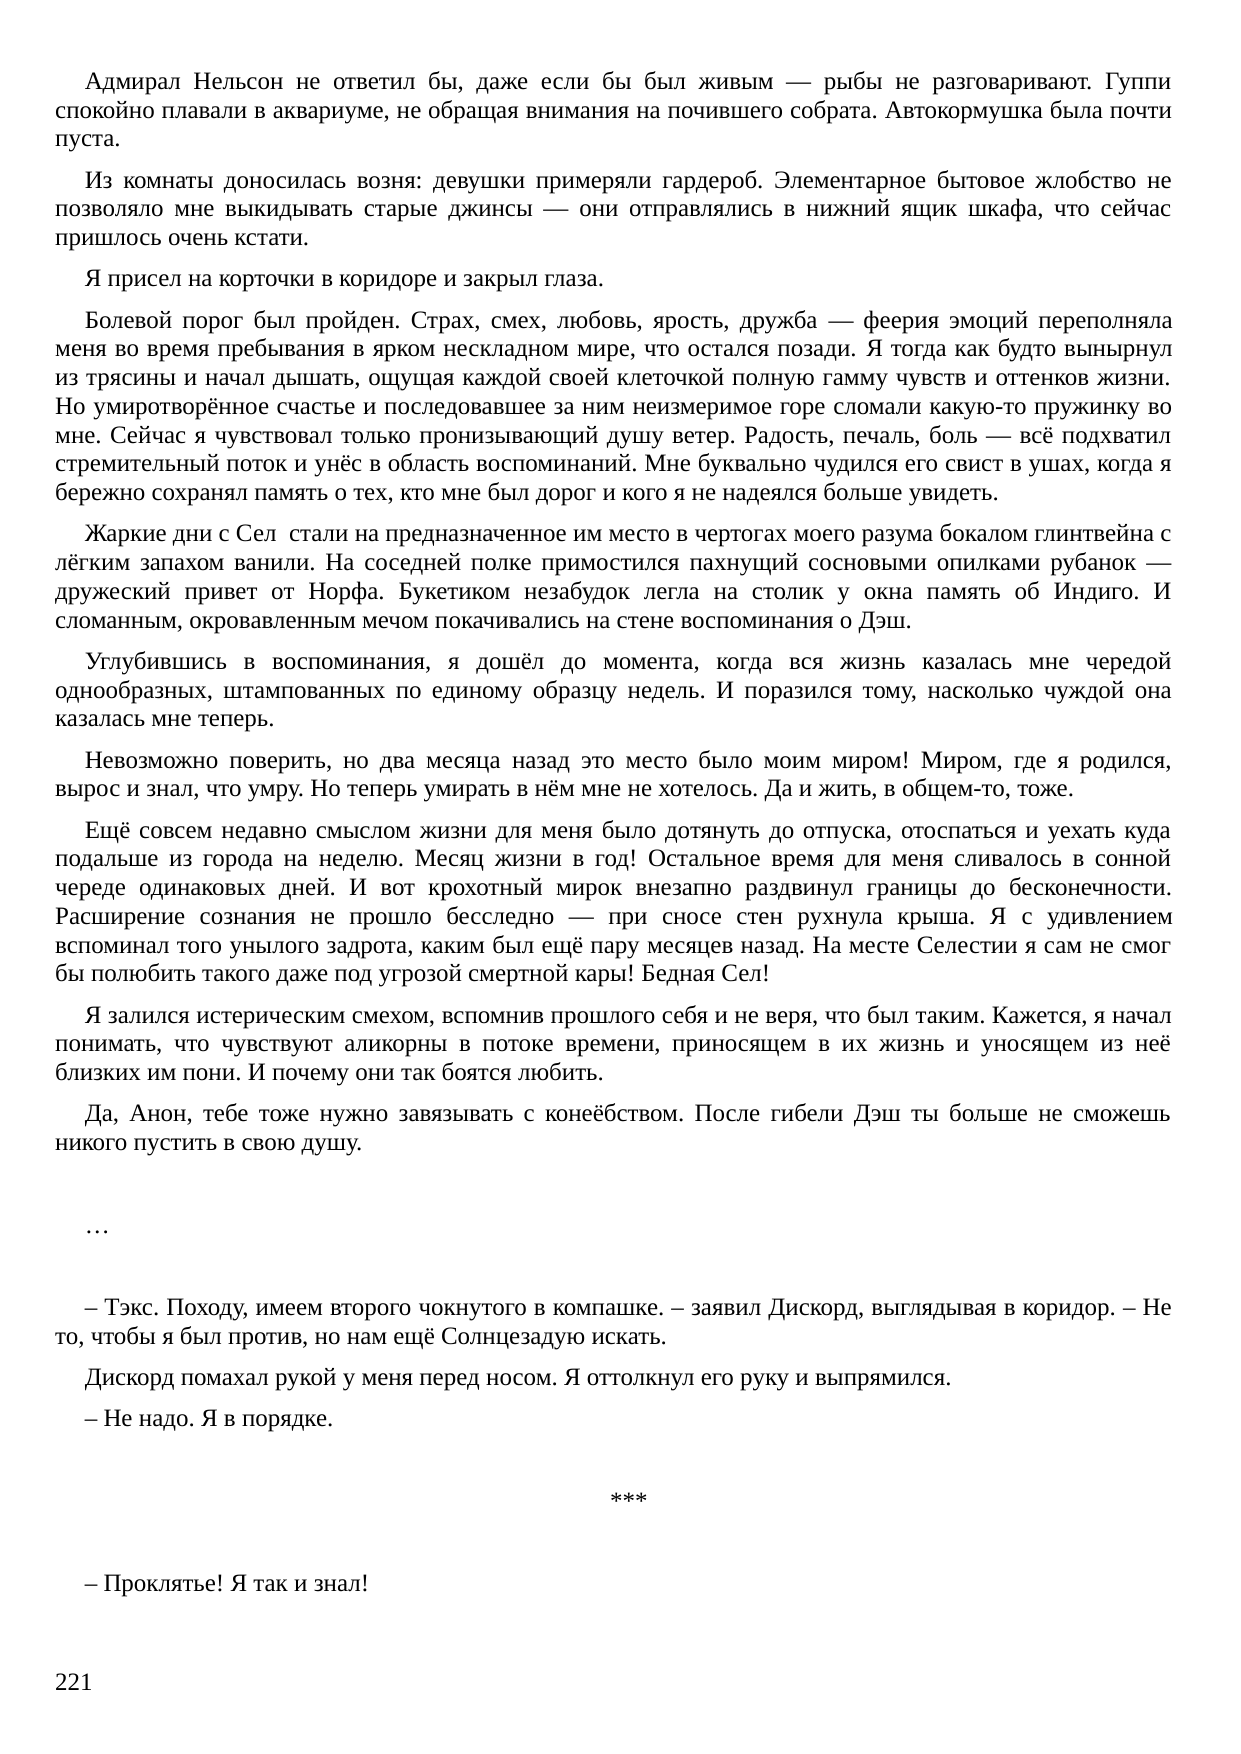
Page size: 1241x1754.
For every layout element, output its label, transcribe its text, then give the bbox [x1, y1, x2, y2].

text Я залился истерическим смехом, вспомнив прошлого себя и не веря, что был таким. Кажется, я начал понимать, что чувствуют аликорны в потоке времени, приносящем в их жизнь и уносящем из неё близких им пони. И почему они так боятся любить. [55, 1000, 1173, 1086]
text Ещё совсем недавно смыслом жизни для меня было дотянуть до отпуска, отоспаться и уехать куда подальше из города на неделю. Месяц жизни в год! Остальное время для меня сливалось в сонной череде одинаковых дней. И вот крохотный мирок внезапно раздвинул границы до бесконечности. Расширение сознания не прошло бесследно — при сносе стен рухнула крыша. Я с удивлением вспоминал того унылого задрота, каким был ещё пару месяцев назад. На месте Селестии я сам не смог бы полюбить такого даже под угрозой смертной кары! Бедная Сел! [55, 815, 1173, 987]
text Да, Анон, тебе тоже нужно завязывать с конеёбством. После гибели Дэш ты больше не сможешь никого пустить в свою душу. [55, 1098, 1173, 1156]
text Болевой порог был пройден. Страх, смех, любовь, ярость, дружба — феерия эмоций переполняла меня во время пребывания в ярком нескладном мире, что остался позади. Я тогда как будто вынырнул из трясины и начал дышать, ощущая каждой своей клеточкой полную гамму чувств и оттенков жизни. Но умиротворённое счастье и последовавшее за ним неизмеримое горе сломали какую-то пружинку во мне. Сейчас я чувствовал только пронизывающий душу ветер. Радость, печаль, боль — всё подхватил стремительный поток и унёс в область воспоминаний. Мне буквально чудился его свист в ушах, когда я бережно сохранял память о тех, кто мне был дорог и кого я не надеялся больше увидеть. [55, 305, 1173, 506]
text Невозможно поверить, но два месяца назад это место было моим миром! Миром, где я родился, вырос и знал, что умру. Но теперь умирать в нём мне не хотелось. Да и жить, в общем-то, тоже. [55, 745, 1173, 802]
text – Тэкс. Походу, имеем второго чокнутого в компашке. – заявил Дискорд, выглядывая в коридор. – Не то, чтобы я был против, но нам ещё Солнцезадую искать. [55, 1292, 1173, 1350]
text *** [55, 1486, 1173, 1515]
text Жаркие дни с Сел стали на предназначенное им место в чертогах моего разума бокалом глинтвейна с лёгким запахом ванили. На соседней полке примостился пахнущий сосновыми опилками рубанок — дружеский привет от Норфа. Букетиком незабудок легла на столик у окна память об Индиго. И сломанным, окровавленным мечом покачивались на стене воспоминания о Дэш. [55, 518, 1173, 633]
text Из комнаты доносилась возня: девушки примеряли гардероб. Элементарное бытовое жлобство не позволяло мне выкидывать старые джинсы — они отправлялись в нижний ящик шкафа, что сейчас пришлось очень кстати. [55, 165, 1173, 251]
text Адмирал Нельсон не ответил бы, даже если бы был живым — рыбы не разговаривают. Гуппи спокойно плавали в аквариуме, не обращая внимания на почившего собрата. Автокормушка была почти пуста. [55, 66, 1173, 152]
text Дискорд помахал рукой у меня перед носом. Я оттолкнул его руку и выпрямился. [55, 1362, 1173, 1391]
text – Проклятье! Я так и знал! [55, 1568, 1173, 1597]
text Я присел на корточки в коридоре и закрыл глаза. [55, 263, 1173, 292]
text … [55, 1210, 1173, 1238]
text Углубившись в воспоминания, я дошёл до момента, когда вся жизнь казалась мне чередой однообразных, штампованных по единому образцу недель. И поразился тому, насколько чуждой она казалась мне теперь. [55, 646, 1173, 732]
text – Не надо. Я в порядке. [55, 1403, 1173, 1432]
